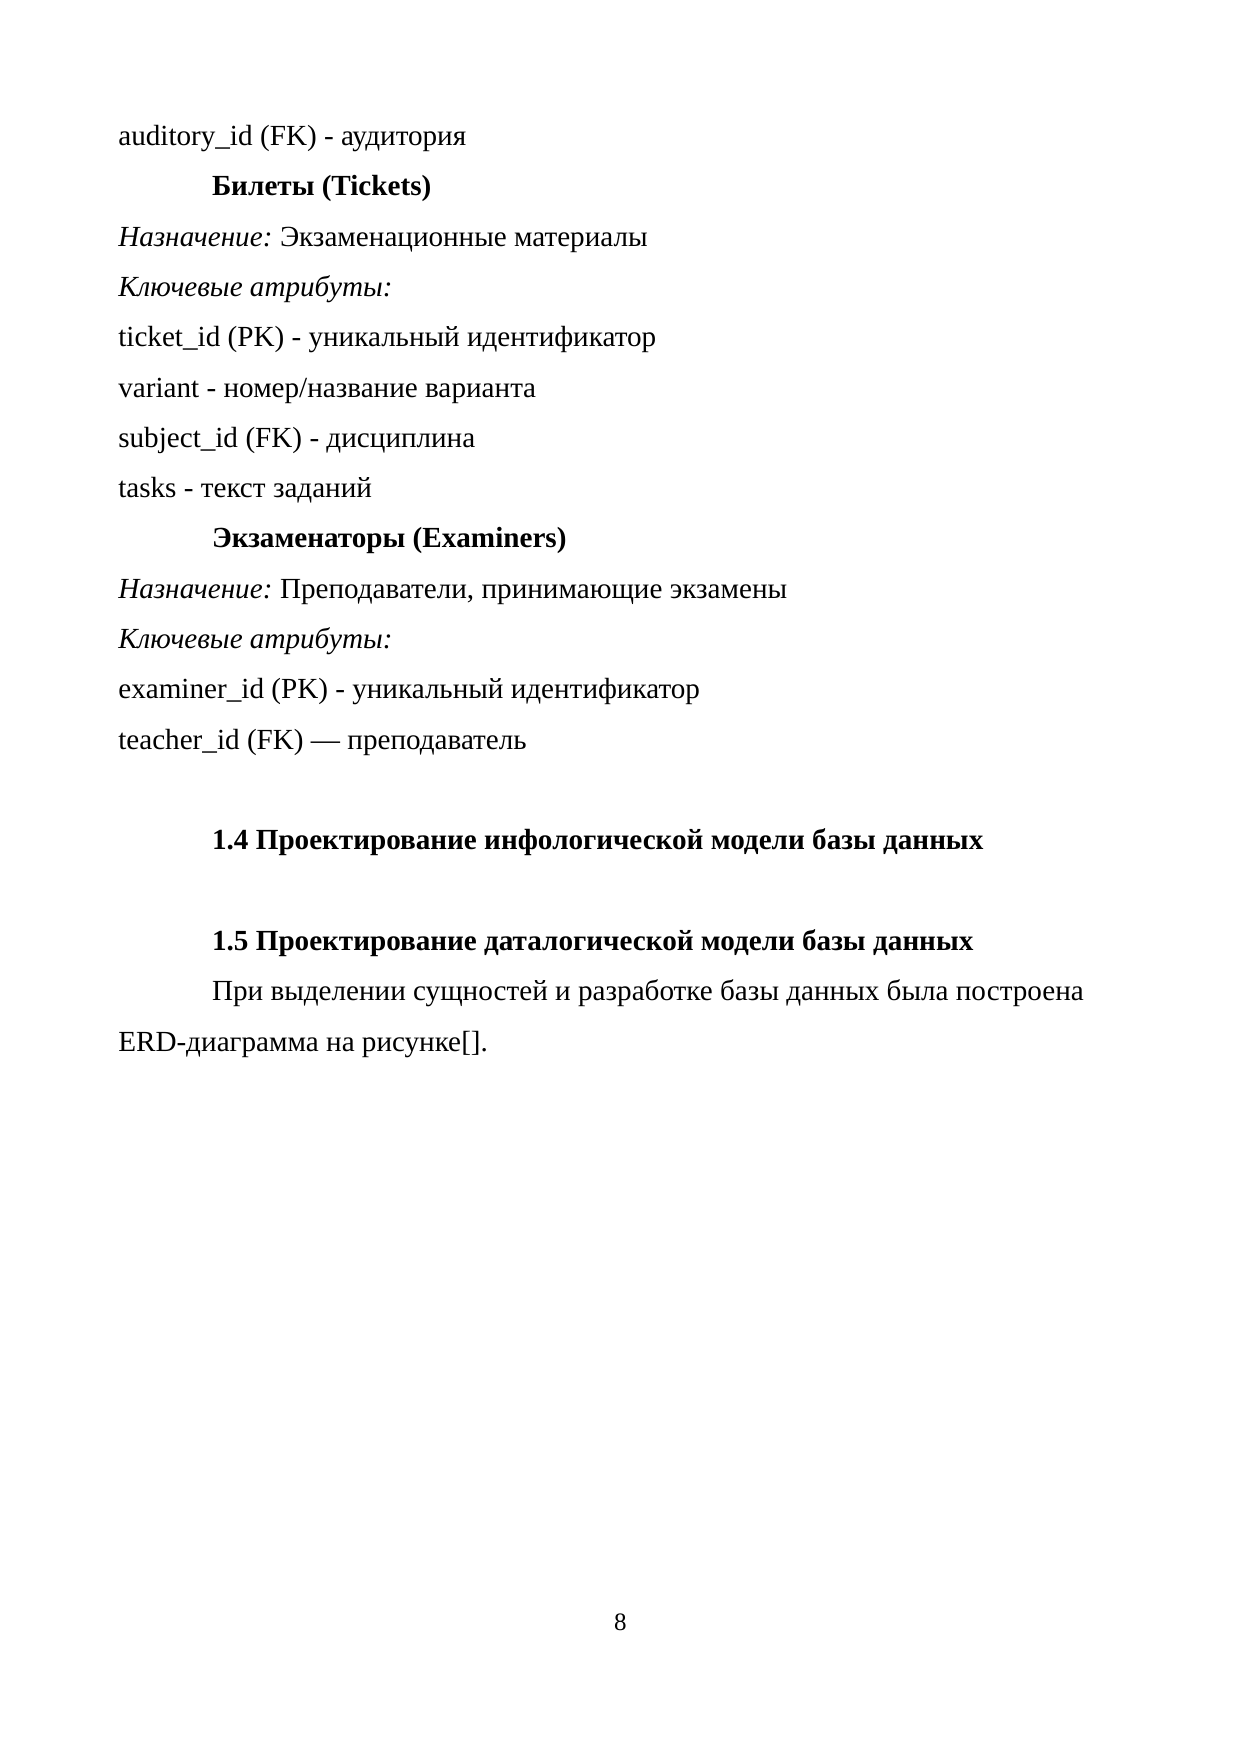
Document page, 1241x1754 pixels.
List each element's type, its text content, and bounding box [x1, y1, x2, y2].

text Ключевые атрибуты: [118, 621, 1122, 655]
text variant - номер/название варианта [118, 370, 1122, 403]
text subject_id (FK) - дисциплина [118, 420, 1122, 453]
text auditory_id (FK) - аудитория [118, 118, 1122, 152]
text Назначение: Преподаватели, принимающие экзамены [118, 571, 1122, 604]
text Экзаменаторы (Examiners) [118, 521, 1122, 554]
text tasks - текст заданий [118, 470, 1122, 504]
text examiner_id (PK) - уникальный идентификатор [118, 672, 1122, 705]
subtitle 1.5 Проектирование даталогической модели базы данных [118, 923, 1122, 957]
subtitle 1.4 Проектирование инфологической модели базы данных [118, 822, 1122, 856]
text При выделении сущностей и разработке базы данных была построена ERD-диаграмма на рисунке[]. [118, 973, 1122, 1057]
text teacher_id (FK) — преподаватель [118, 722, 1122, 755]
text Назначение: Экзаменационные материалы [118, 219, 1122, 252]
text ticket_id (PK) - уникальный идентификатор [118, 319, 1122, 353]
text Ключевые атрибуты: [118, 269, 1122, 303]
text Билеты (Tickets) [118, 168, 1122, 202]
